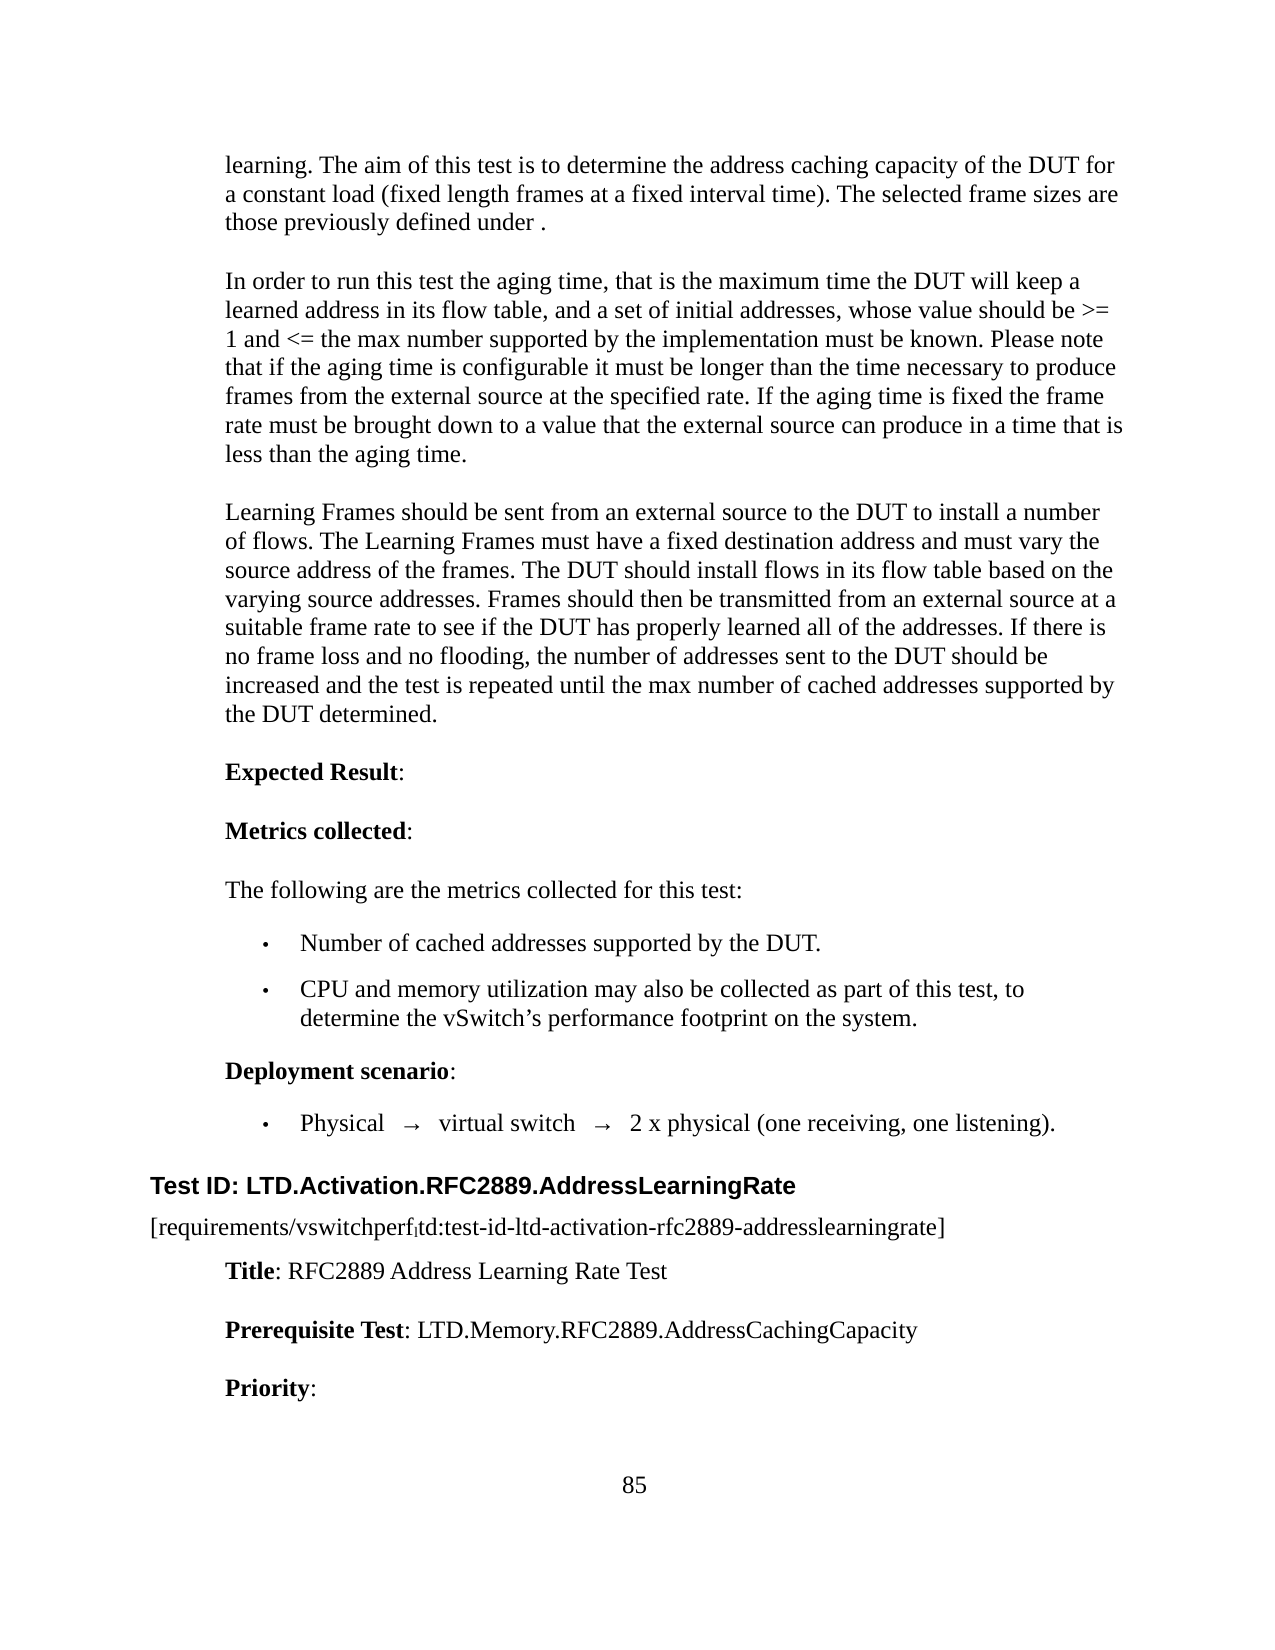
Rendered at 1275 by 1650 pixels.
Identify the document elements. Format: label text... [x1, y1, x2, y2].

text Prerequisite Test: LTD.Memory.RFC2889.AddressCachingCapacity [225, 1315, 1125, 1343]
list CPU and memory utilization may also be collected as part of this test, to determine the vSwitch’s performance footprint on the system. [262, 974, 1125, 1032]
text Deployment scenario: [225, 1056, 1125, 1084]
list Number of cached addresses supported by the DUT. [262, 928, 1125, 956]
text Metrics collected: [225, 816, 1125, 845]
text Title: RFC2889 Address Learning Rate Test [225, 1256, 1125, 1285]
text In order to run this test the aging time, that is the maximum time the DUT will keep a learned address in its flow table, and a set of initial addresses, whose value should be >= 1 and <= the max number supported by the implementation must be known. Please note that if the aging time is configurable it must be longer than the time necessary to produce frames from the external source at the specified rate. If the aging time is fixed the frame rate must be brought down to a value that the external source can produce in a time that is less than the aging time. [225, 266, 1125, 467]
text Priority: [225, 1373, 1125, 1402]
subtitle Test ID: LTD.Activation.RFC2889.AddressLearningRate [150, 1171, 1125, 1200]
text Expected Result: [225, 757, 1125, 786]
list Physical → virtual switch → 2 x physical (one receiving, one listening). [262, 1108, 1125, 1137]
text learning. The aim of this test is to determine the address caching capacity of the DUT for a constant load (fixed length frames at a fixed interval time). The selected frame sizes are those previously defined under . [225, 150, 1125, 236]
text Learning Frames should be sent from an external source to the DUT to install a number of flows. The Learning Frames must have a fixed destination address and must vary the source address of the frames. The DUT should install flows in its flow table based on the varying source addresses. Frames should then be transmitted from an external source at a suitable frame rate to see if the DUT has properly learned all of the addresses. If there is no frame loss and no flooding, the number of addresses sent to the DUT should be increased and the test is repeated until the max number of cached addresses supported by the DUT determined. [225, 497, 1125, 727]
text [requirements/vswitchperfltd:test-id-ltd-activation-rfc2889-addresslearningrate] [150, 1212, 1125, 1241]
text The following are the metrics collected for this test: [225, 875, 1125, 904]
